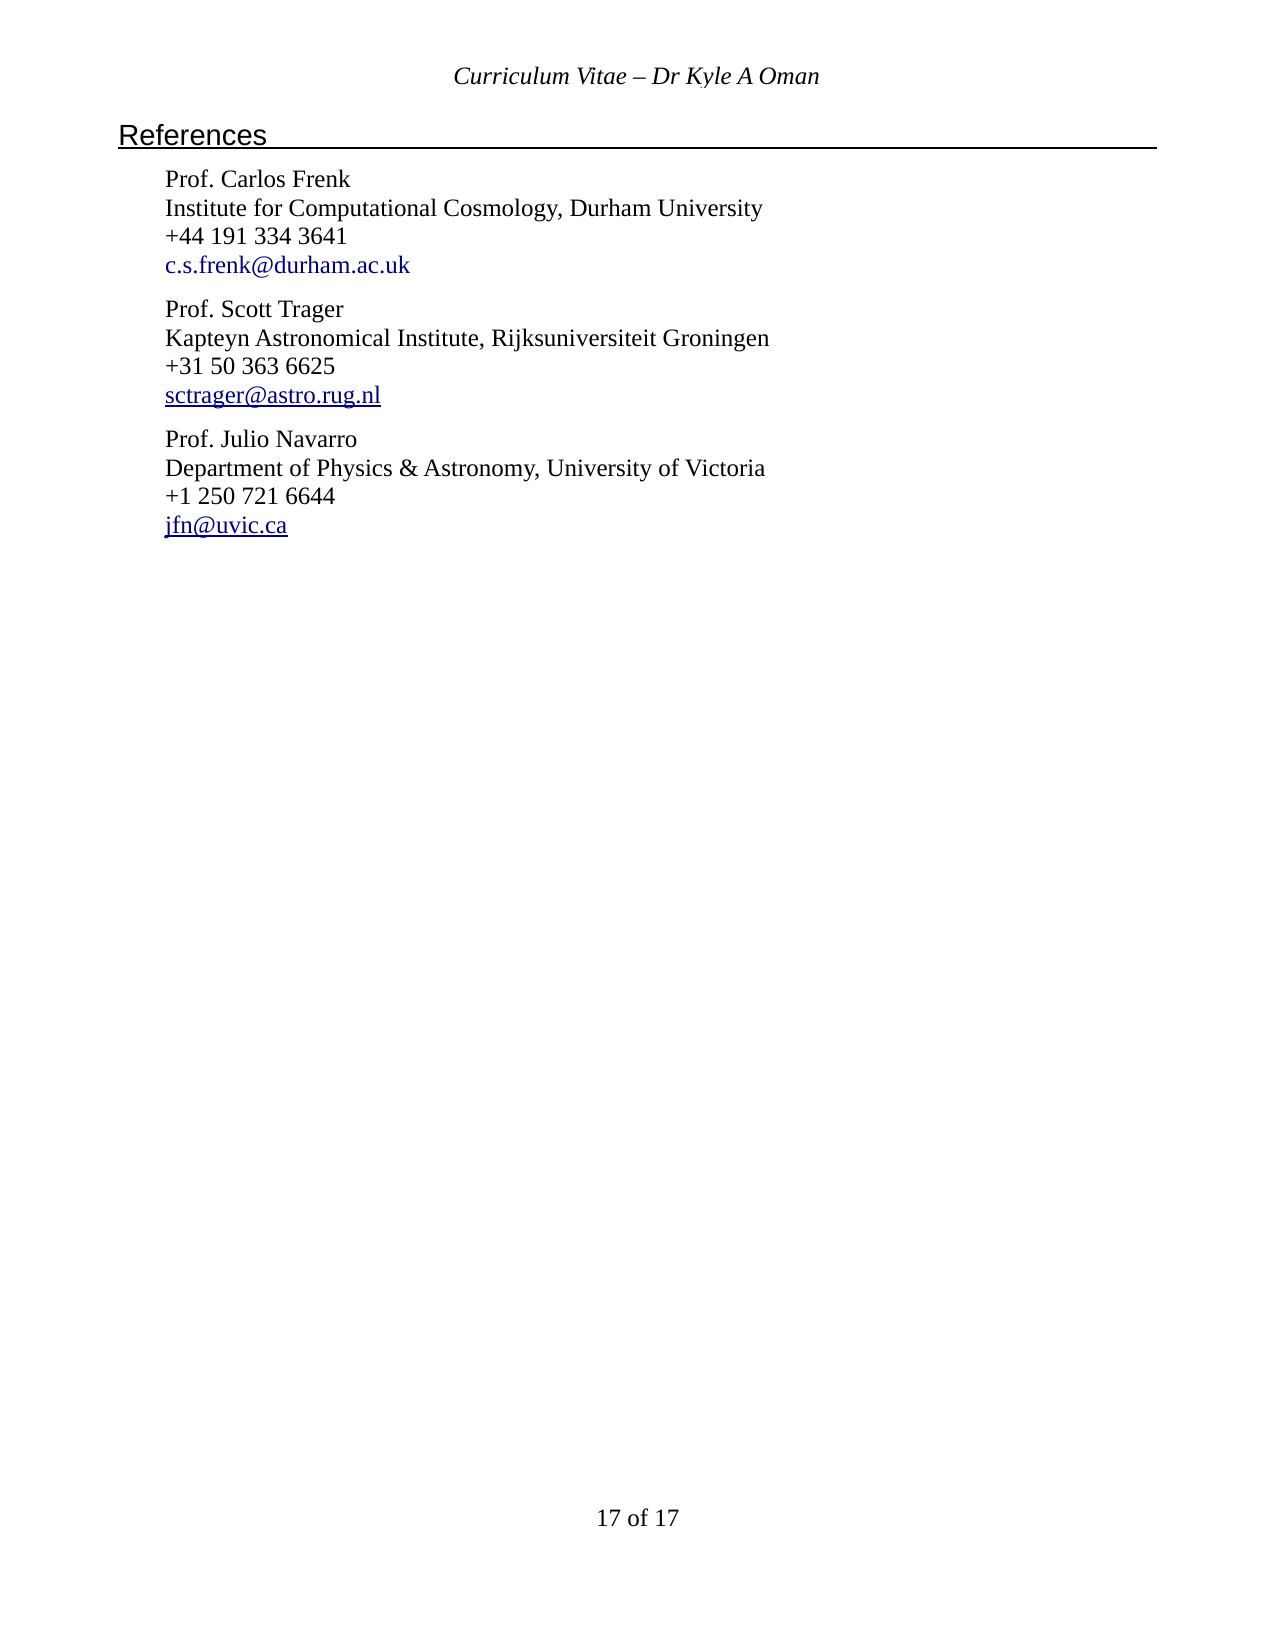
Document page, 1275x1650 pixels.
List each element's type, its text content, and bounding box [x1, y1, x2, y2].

text Prof. Carlos Frenk Institute for Computational Cosmology, Durham University +44 191 334 3641 c.s.frenk@durham.ac.uk [118, 164, 1157, 279]
text Prof. Scott Trager Kapteyn Astronomical Institute, Rijksuniversiteit Groningen +31 50 363 6625 sctrager@astro.rug.nl [118, 294, 1157, 409]
subtitle References [118, 118, 1157, 147]
text Prof. Julio Navarro Department of Physics & Astronomy, University of Victoria +1 250 721 6644 jfn@uvic.ca [118, 424, 1157, 539]
